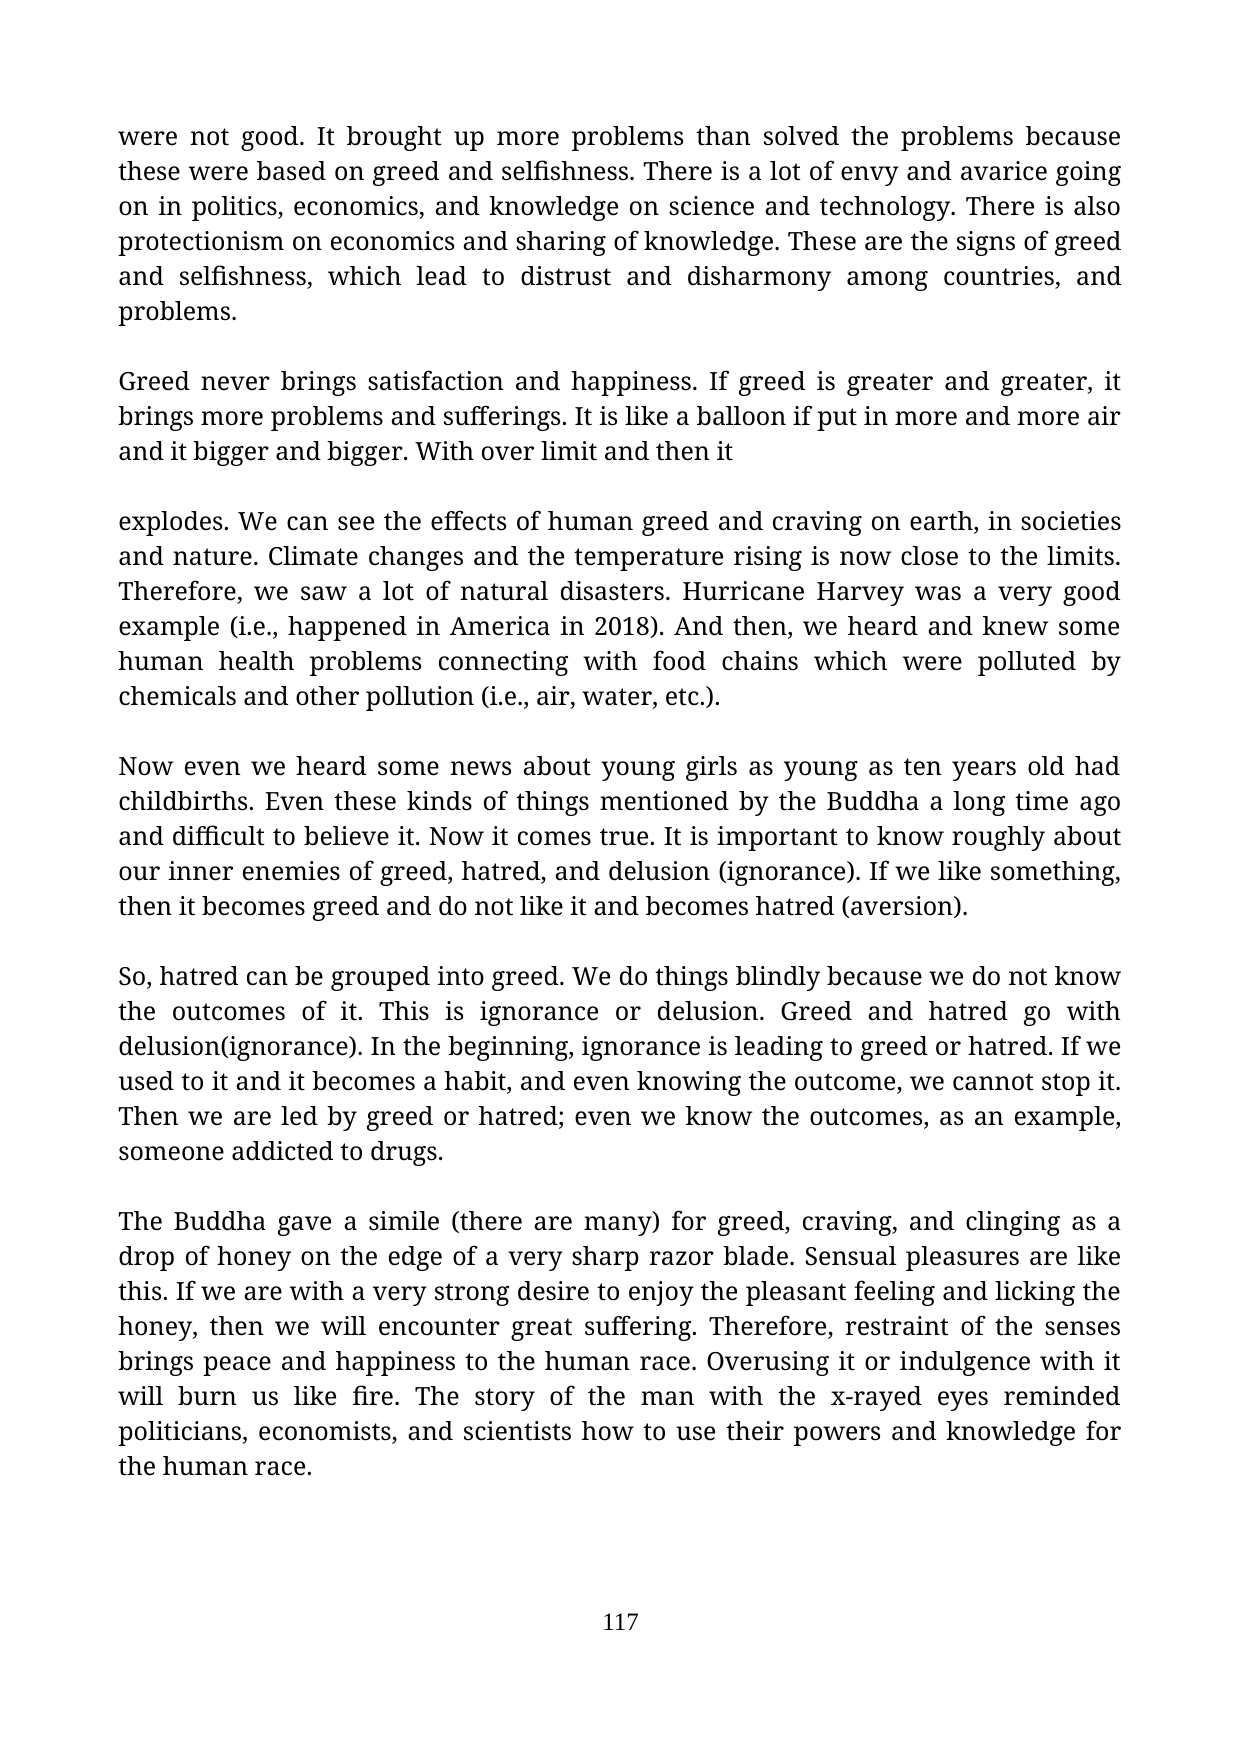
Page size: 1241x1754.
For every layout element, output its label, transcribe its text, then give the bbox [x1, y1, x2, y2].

text were not good. It brought up more problems than solved the problems because these were based on greed and selfishness. There is a lot of envy and avarice going on in politics, economics, and knowledge on science and technology. There is also protectionism on economics and sharing of knowledge. These are the signs of greed and selfishness, which lead to distrust and disharmony among countries, and problems. Greed never brings satisfaction and happiness. If greed is greater and greater, it brings more problems and sufferings. It is like a balloon if put in more and more air and it bigger and bigger. With over limit and then it explodes. We can see the effects of human greed and craving on earth, in societies and nature. Climate changes and the temperature rising is now close to the limits. Therefore, we saw a lot of natural disasters. Hurricane Harvey was a very good example (i.e., happened in America in 2018). And then, we heard and knew some human health problems connecting with food chains which were polluted by chemicals and other pollution (i.e., air, water, etc.). Now even we heard some news about young girls as young as ten years old had childbirths. Even these kinds of things mentioned by the Buddha a long time ago and difficult to believe it. Now it comes true. It is important to know roughly about our inner enemies of greed, hatred, and delusion (ignorance). If we like something, then it becomes greed and do not like it and becomes hatred (aversion). So, hatred can be grouped into greed. We do things blindly because we do not know the outcomes of it. This is ignorance or delusion. Greed and hatred go with delusion(ignorance). In the beginning, ignorance is leading to greed or hatred. If we used to it and it becomes a habit, and even knowing the outcome, we cannot stop it. Then we are led by greed or hatred; even we know the outcomes, as an example, someone addicted to drugs. The Buddha gave a simile (there are many) for greed, craving, and clinging as a drop of honey on the edge of a very sharp razor blade. Sensual pleasures are like this. If we are with a very strong desire to enjoy the pleasant feeling and licking the honey, then we will encounter great suffering. Therefore, restraint of the senses brings peace and happiness to the human race. Overusing it or indulgence with it will burn us like fire. The story of the man with the x-rayed eyes reminded politicians, economists, and scientists how to use their powers and knowledge for the human race. [118, 118, 1122, 1483]
